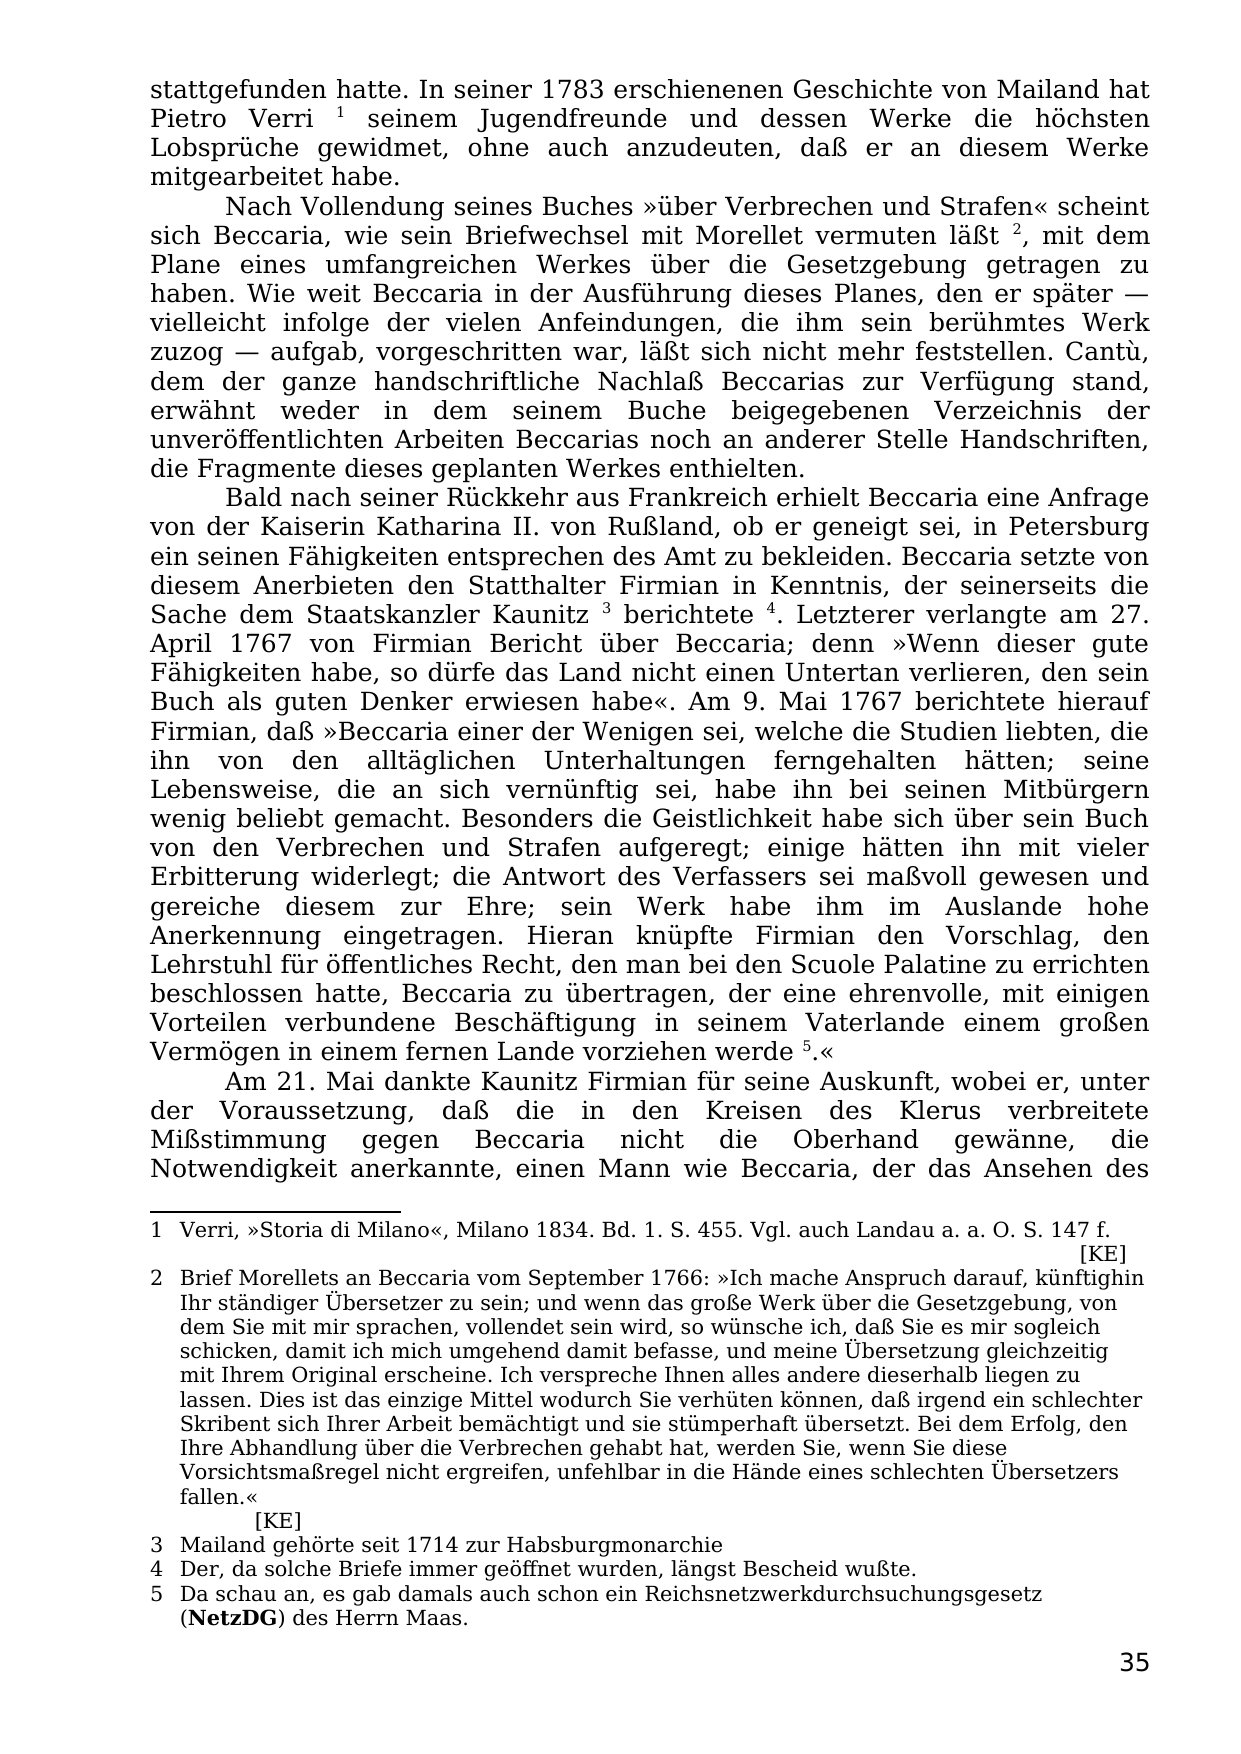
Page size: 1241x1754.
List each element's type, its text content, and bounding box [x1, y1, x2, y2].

text Bald nach seiner Rückkehr aus Frankreich erhielt Beccaria eine Anfrage von der Kaiserin Katharina II. von Rußland, ob er geneigt sei, in Petersburg ein seinen Fähigkeiten entsprechen des Amt zu bekleiden. Beccaria setzte von diesem Anerbieten den Statthalter Firmian in Kenntnis, der seinerseits die Sache dem Staatskanzler Kaunitz berichtete . Letzterer verlangte am 27. April 1767 von Firmian Bericht über Beccaria; denn »Wenn dieser gute Fähigkeiten habe, so dürfe das Land nicht einen Untertan verlieren, den sein Buch als guten Denker erwiesen habe«. Am 9. Mai 1767 berichtete hierauf Firmian, daß »Beccaria einer der Wenigen sei, welche die Studien liebten, die ihn von den alltäglichen Unterhaltungen ferngehalten hätten; seine Lebensweise, die an sich vernünftig sei, habe ihn bei seinen Mitbürgern wenig beliebt gemacht. Besonders die Geistlichkeit habe sich über sein Buch von den Verbrechen und Strafen aufgeregt; einige hätten ihn mit vieler Erbitterung widerlegt; die Antwort des Verfassers sei maßvoll gewesen und gereiche diesem zur Ehre; sein Werk habe ihm im Auslande hohe Anerkennung eingetragen. Hieran knüpfte Firmian den Vorschlag, den Lehrstuhl für öffentliches Recht, den man bei den Scuole Palatine zu errichten beschlossen hatte, Beccaria zu übertragen, der eine ehrenvolle, mit einigen Vorteilen verbundene Beschäftigung in seinem Vaterlande einem großen Vermögen in einem fernen Lande vorziehen werde .« [150, 483, 1151, 1067]
text Brief Morellets an Beccaria vom September 1766: »Ich mache Anspruch darauf, künftighin Ihr ständiger Übersetzer zu sein; und wenn das große Werk über die Gesetzgebung, von dem Sie mit mir sprachen, vollendet sein wird, so wünsche ich, daß Sie es mir sogleich schicken, damit ich mich umgehend damit befasse, und meine Übersetzung gleichzeitig mit Ihrem Original erscheine. Ich verspreche Ihnen alles andere dieserhalb liegen zu lassen. Dies ist das einzige Mittel wodurch Sie verhüten können, daß irgend ein schlechter Skribent sich Ihrer Arbeit bemächtigt und sie stümperhaft übersetzt. Bei dem Erfolg, den Ihre Abhandlung über die Verbrechen gehabt hat, werden Sie, wenn Sie diese Vorsichtsmaßregel nicht ergreifen, unfehlbar in die Hände eines schlechten Übersetzers fallen.« [KE] [150, 1266, 1151, 1533]
text Verri, »Storia di Milano«, Milano 1834. Bd. 1. S. 455. Vgl. auch Landau a. a. O. S. 147 f. [KE] [150, 1218, 1151, 1266]
text Mailand gehörte seit 1714 zur Habsburgmonarchie [150, 1533, 1151, 1557]
text stattgefunden hatte. In seiner 1783 erschienenen Geschichte von Mailand hat Pietro Verri seinem Jugendfreunde und dessen Werke die höchsten Lobsprüche gewidmet, ohne auch anzudeuten, daß er an diesem Werke mitgearbeitet habe. [150, 75, 1151, 192]
text Nach Vollendung seines Buches »über Verbrechen und Strafen« scheint sich Beccaria, wie sein Briefwechsel mit Morellet vermuten läßt ‚ mit dem Plane eines umfangreichen Werkes über die Gesetzgebung getragen zu haben. Wie weit Beccaria in der Ausführung dieses Planes, den er später — vielleicht infolge der vielen Anfeindungen, die ihm sein berühmtes Werk zuzog — aufgab, vorgeschritten war, läßt sich nicht mehr feststellen. Cantù, dem der ganze handschriftliche Nachlaß Beccarias zur Verfügung stand, erwähnt weder in dem seinem Buche beigegebenen Verzeichnis der unveröffentlichten Arbeiten Beccarias noch an anderer Stelle Handschriften, die Fragmente dieses geplanten Werkes enthielten. [150, 192, 1151, 483]
text Am 21. Mai dankte Kaunitz Firmian für seine Auskunft, wobei er, unter der Voraussetzung, daß die in den Kreisen des Klerus verbreitete Mißstimmung gegen Beccaria nicht die Oberhand gewänne, die Notwendigkeit anerkannte, einen Mann wie Beccaria, der das Ansehen des [150, 1067, 1151, 1183]
text Der, da solche Briefe immer geöffnet wurden, längst Bescheid wußte. [150, 1557, 1151, 1582]
text Da schau an, es gab damals auch schon ein Reichsnetzwerkdurchsuchungsgesetz (NetzDG) des Herrn Maas. [150, 1582, 1151, 1631]
